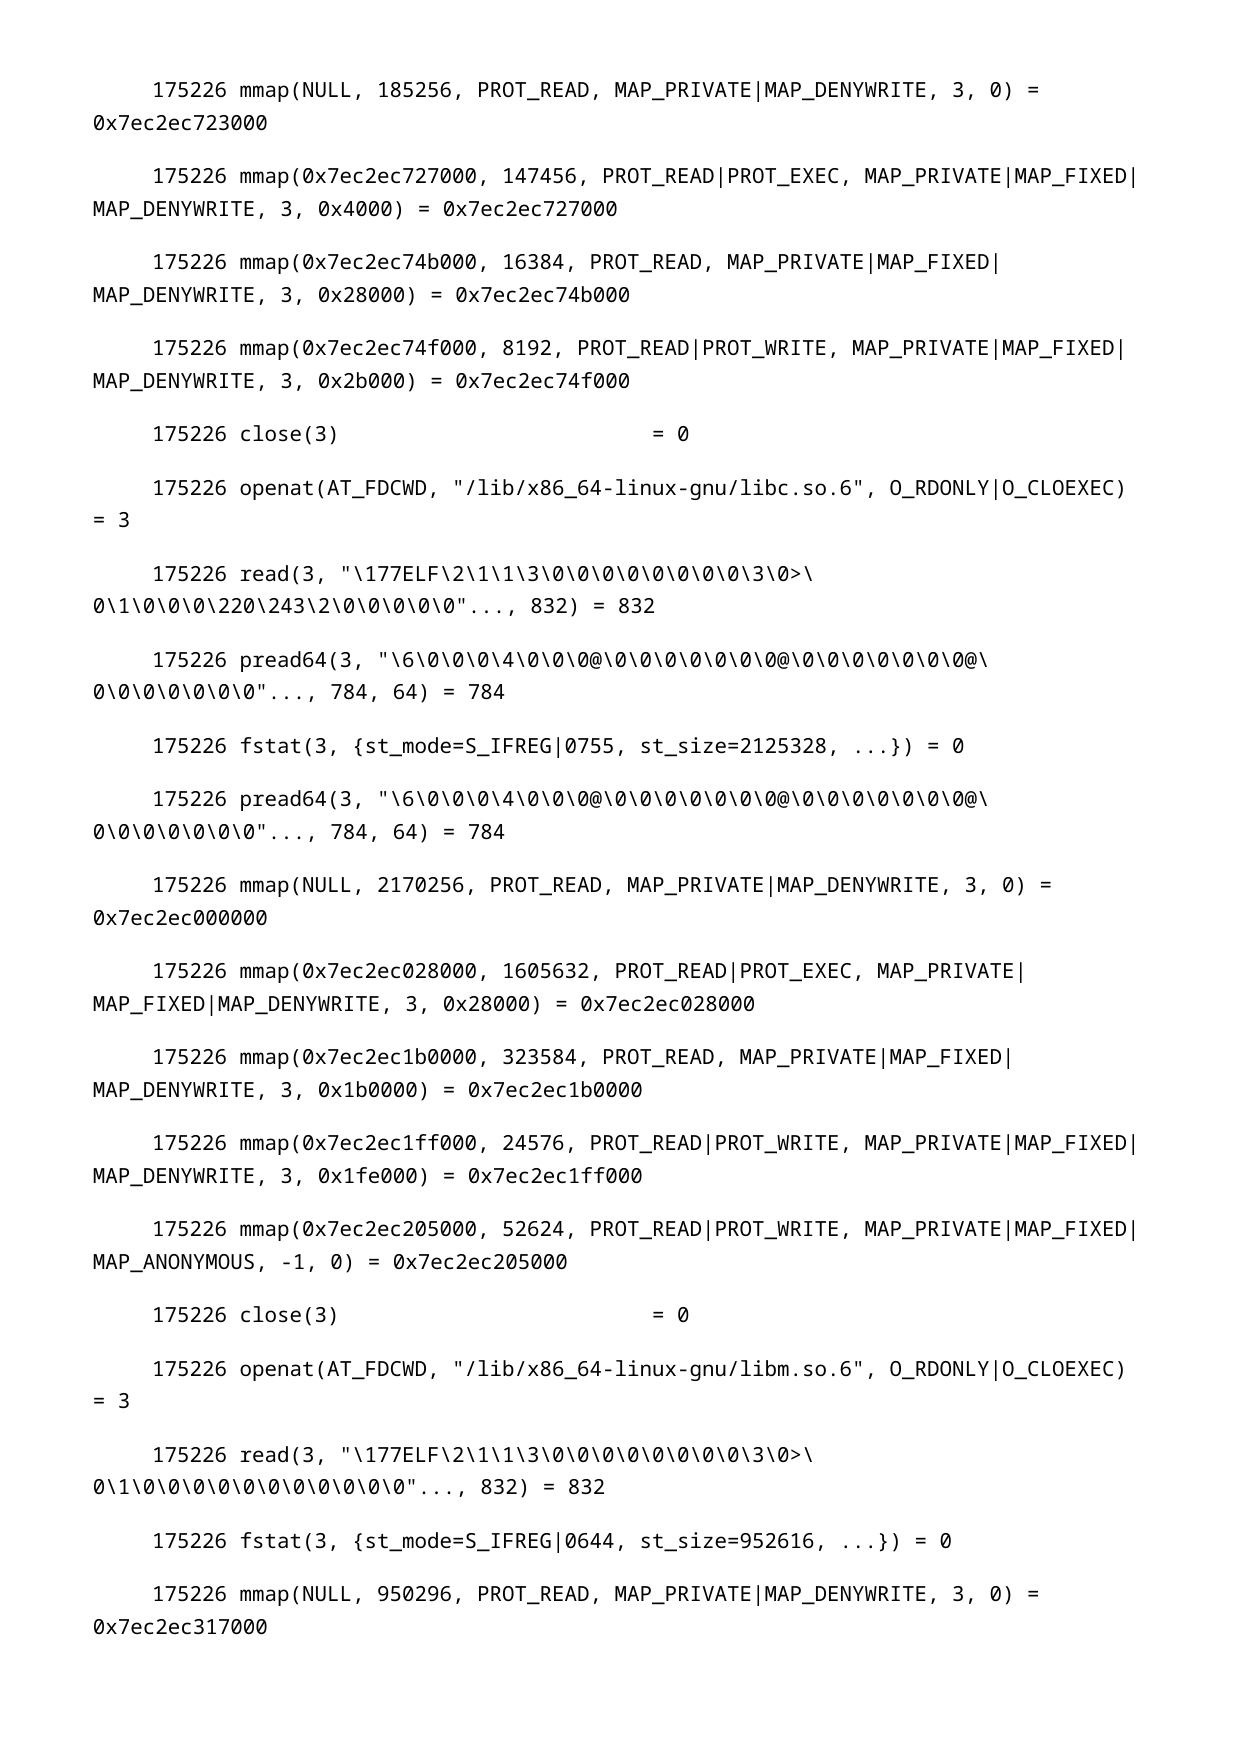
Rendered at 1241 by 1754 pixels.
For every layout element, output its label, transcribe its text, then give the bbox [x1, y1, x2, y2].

text 175226 mmap(NULL, 950296, PROT_READ, MAP_PRIVATE|MAP_DENYWRITE, 3, 0) = 0x7ec2ec317000 [93, 1579, 1147, 1640]
text 175226 mmap(0x7ec2ec74b000, 16384, PROT_READ, MAP_PRIVATE|MAP_FIXED|MAP_DENYWRITE, 3, 0x28000) = 0x7ec2ec74b000 [93, 247, 1147, 308]
text 175226 read(3, "\177ELF\2\1\1\3\0\0\0\0\0\0\0\0\3\0>\0\1\0\0\0\220\243\2\0\0\0\0\0"..., 832) = 832 [93, 559, 1147, 620]
text 175226 mmap(0x7ec2ec727000, 147456, PROT_READ|PROT_EXEC, MAP_PRIVATE|MAP_FIXED|MAP_DENYWRITE, 3, 0x4000) = 0x7ec2ec727000 [93, 161, 1147, 222]
text 175226 mmap(NULL, 185256, PROT_READ, MAP_PRIVATE|MAP_DENYWRITE, 3, 0) = 0x7ec2ec723000 [93, 75, 1147, 136]
text 175226 close(3) = 0 [93, 419, 1147, 448]
text 175226 pread64(3, "\6\0\0\0\4\0\0\0@\0\0\0\0\0\0\0@\0\0\0\0\0\0\0@\0\0\0\0\0\0\0"..., 784, 64) = 784 [93, 645, 1147, 706]
text 175226 openat(AT_FDCWD, "/lib/x86_64-linux-gnu/libc.so.6", O_RDONLY|O_CLOEXEC) = 3 [93, 473, 1147, 534]
text 175226 mmap(0x7ec2ec1b0000, 323584, PROT_READ, MAP_PRIVATE|MAP_FIXED|MAP_DENYWRITE, 3, 0x1b0000) = 0x7ec2ec1b0000 [93, 1042, 1147, 1103]
text 175226 mmap(0x7ec2ec74f000, 8192, PROT_READ|PROT_WRITE, MAP_PRIVATE|MAP_FIXED|MAP_DENYWRITE, 3, 0x2b000) = 0x7ec2ec74f000 [93, 333, 1147, 394]
text 175226 read(3, "\177ELF\2\1\1\3\0\0\0\0\0\0\0\0\3\0>\0\1\0\0\0\0\0\0\0\0\0\0\0"..., 832) = 832 [93, 1440, 1147, 1501]
text 175226 openat(AT_FDCWD, "/lib/x86_64-linux-gnu/libm.so.6", O_RDONLY|O_CLOEXEC) = 3 [93, 1354, 1147, 1415]
text 175226 pread64(3, "\6\0\0\0\4\0\0\0@\0\0\0\0\0\0\0@\0\0\0\0\0\0\0@\0\0\0\0\0\0\0"..., 784, 64) = 784 [93, 784, 1147, 845]
text 175226 mmap(0x7ec2ec1ff000, 24576, PROT_READ|PROT_WRITE, MAP_PRIVATE|MAP_FIXED|MAP_DENYWRITE, 3, 0x1fe000) = 0x7ec2ec1ff000 [93, 1128, 1147, 1189]
text 175226 mmap(NULL, 2170256, PROT_READ, MAP_PRIVATE|MAP_DENYWRITE, 3, 0) = 0x7ec2ec000000 [93, 870, 1147, 931]
text 175226 mmap(0x7ec2ec205000, 52624, PROT_READ|PROT_WRITE, MAP_PRIVATE|MAP_FIXED|MAP_ANONYMOUS, -1, 0) = 0x7ec2ec205000 [93, 1214, 1147, 1275]
text 175226 fstat(3, {st_mode=S_IFREG|0755, st_size=2125328, ...}) = 0 [93, 731, 1147, 759]
text 175226 mmap(0x7ec2ec028000, 1605632, PROT_READ|PROT_EXEC, MAP_PRIVATE|MAP_FIXED|MAP_DENYWRITE, 3, 0x28000) = 0x7ec2ec028000 [93, 956, 1147, 1017]
text 175226 close(3) = 0 [93, 1300, 1147, 1329]
text 175226 fstat(3, {st_mode=S_IFREG|0644, st_size=952616, ...}) = 0 [93, 1526, 1147, 1554]
